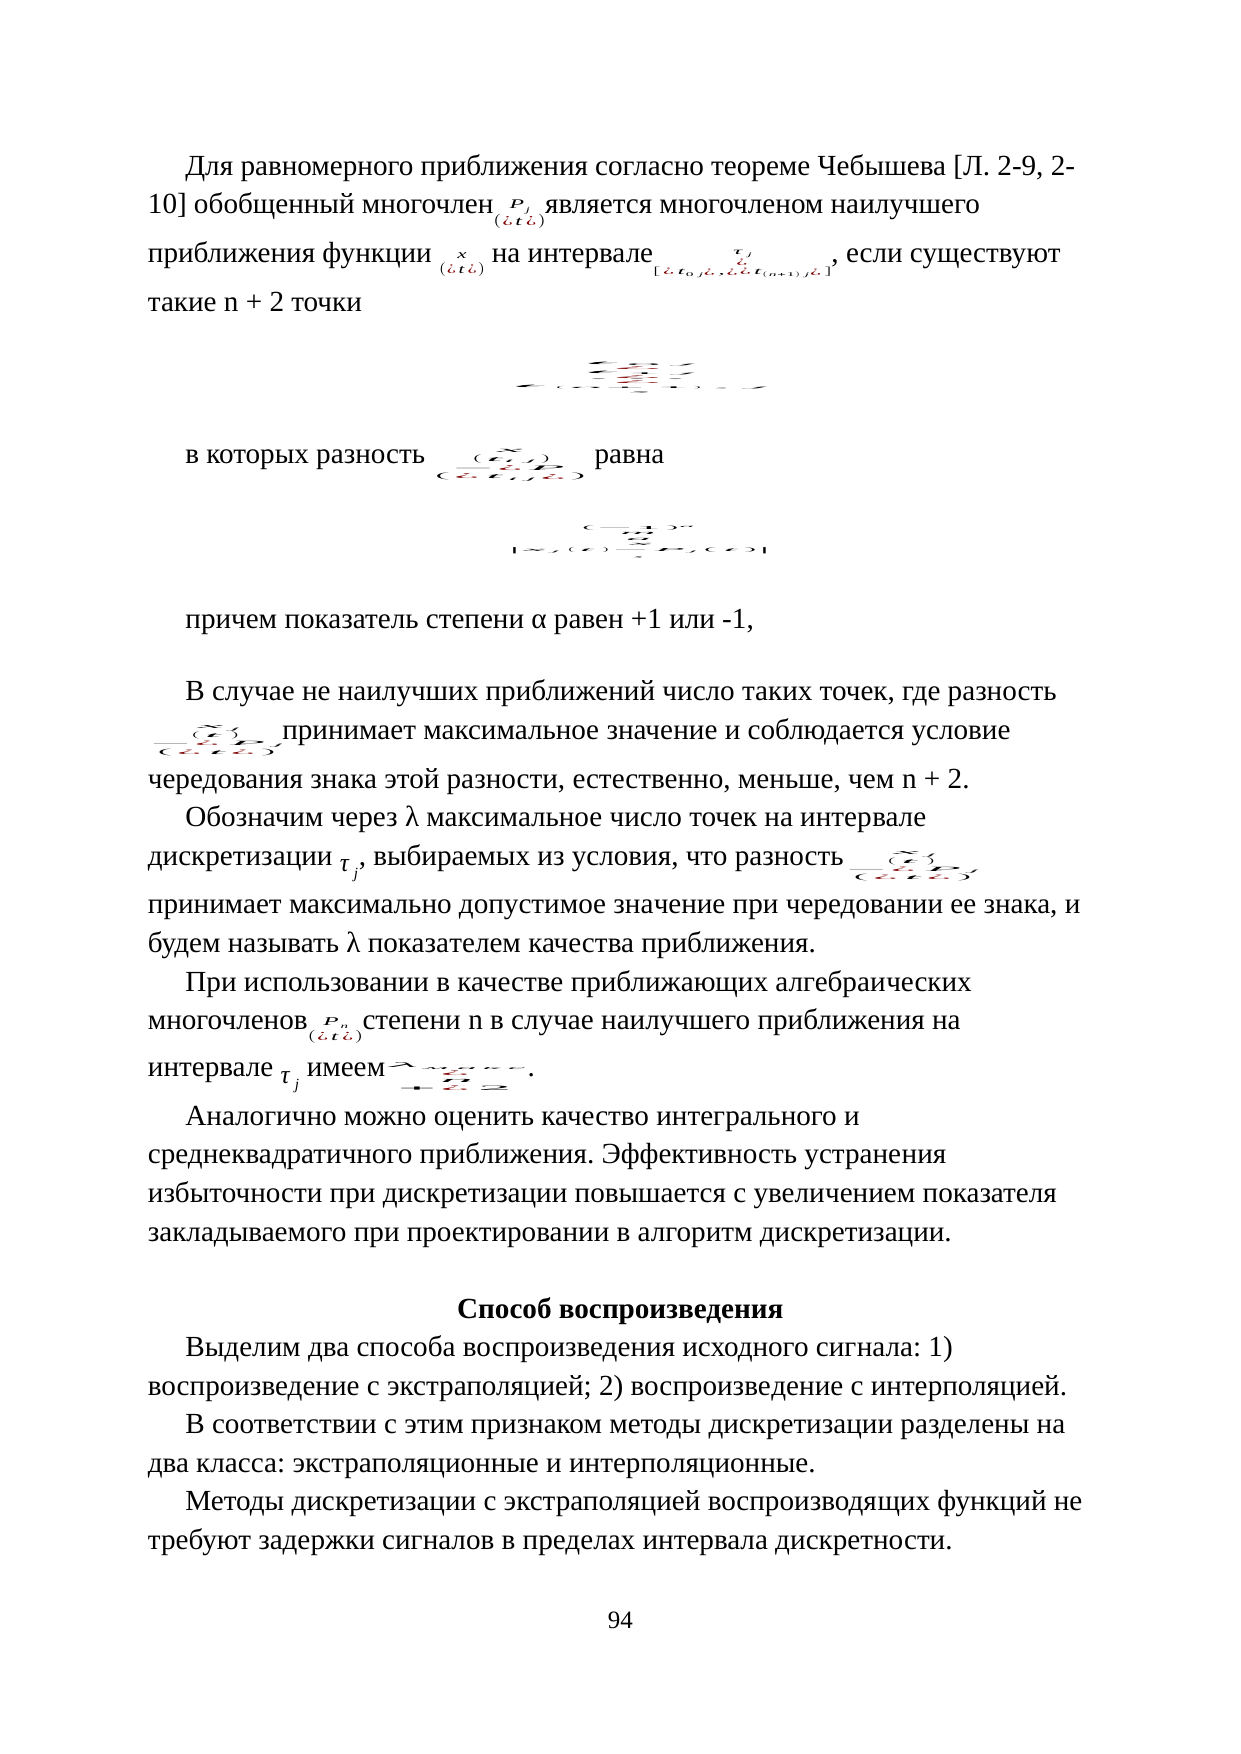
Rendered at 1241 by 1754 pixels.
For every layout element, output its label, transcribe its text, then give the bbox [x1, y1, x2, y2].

text В случае не наилучших приближений число таких точек, где разностьпринимает максимальное значе­ние и соблюдается условие чередования знака этой разности, естественно, меньше, чем n + 2. [148, 673, 1092, 794]
text Обозначим через λ максимальное число точек на интер­вале дискретизации , выбираемых из условия, что разностьпринимает максимально допустимое зна­чение при чередовании ее знака, и будем называть λ показа­телем качества приближения. [148, 799, 1092, 959]
text Методы дискретизации с экстраполяцией воспроизводя­щих функций не требуют задержки сигналов в пределах интервала дискретности. [148, 1483, 1092, 1556]
text причем показатель степени α равен +1 или -1, [148, 602, 1092, 669]
text в которых разность равна [148, 436, 1092, 481]
text При использовании в качестве приближающих алгебраи­ческих многочленовстепени n в случае наилучшего приближения на интервале имеем. [148, 964, 1092, 1093]
text Аналогично можно оценить качество интегрального и среднеквадратичного приближения. Эффективность устране­ния избыточности при дискретизации повышается с увели­чением показателя закладываемого при проектировании в алгоритм дискретизации. [148, 1098, 1092, 1247]
text Способ воспроизведения [148, 1291, 1092, 1324]
text Для равномерного приближения согласно теореме Чебы­шева [Л. 2-9, 2-10] обобщенный многочленявляется многочленом наилучшего приближения функции на интервале, если существуют такие n + 2 точки [148, 148, 1092, 317]
text Выделим два способа воспроизведения исходного сиг­нала: 1) воспроизведение с экстраполяцией; 2) воспроизве­дение с интерполяцией. [148, 1329, 1092, 1401]
text В соответствии с этим признаком методы дискретизации разделены на два класса: экстраполяционные и интерпо­ляционные. [148, 1406, 1092, 1478]
